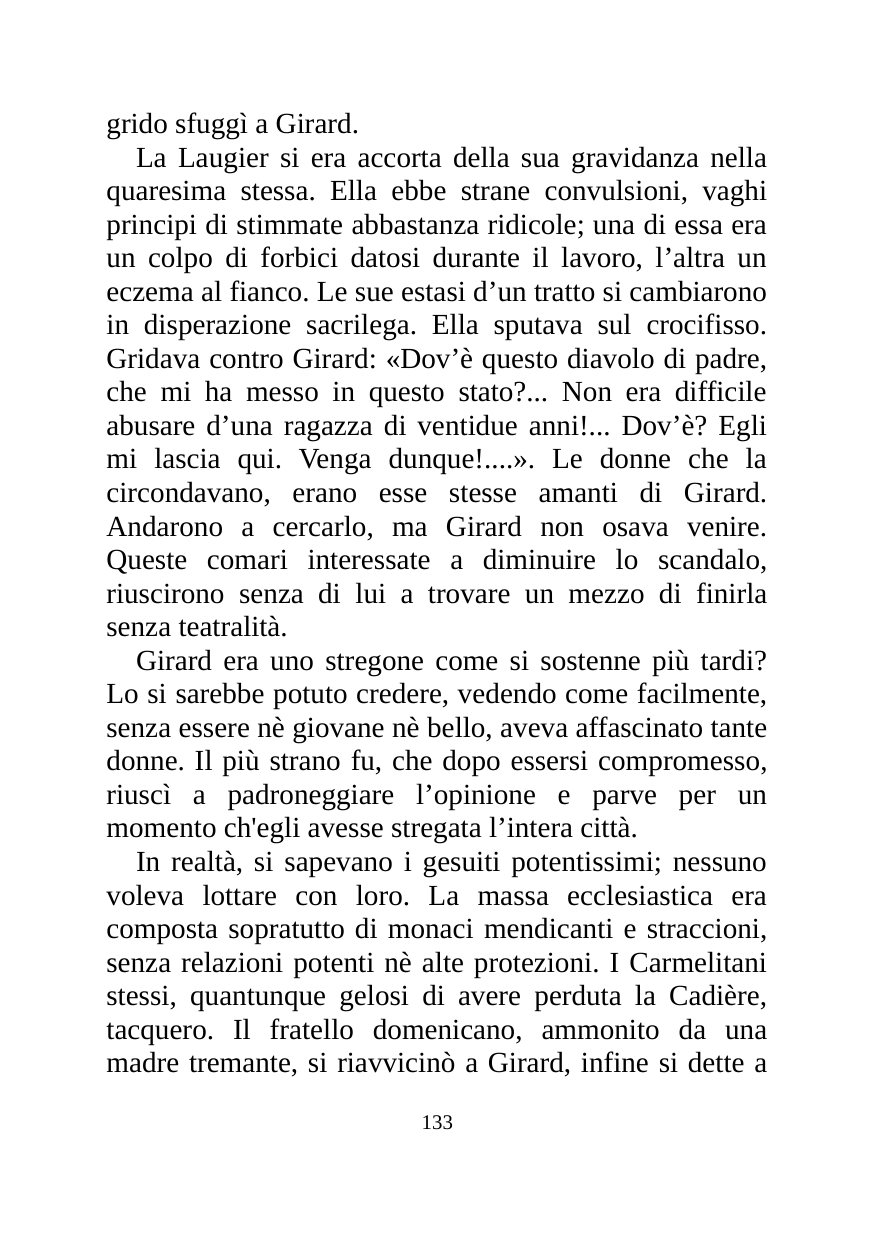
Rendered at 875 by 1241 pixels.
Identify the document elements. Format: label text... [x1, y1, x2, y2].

text La Laugier si era accorta della sua gravidanza nella quaresima stessa. Ella ebbe strane convulsioni, vaghi principi di stimmate abbastanza ridicole; una di essa era un colpo di forbici datosi durante il lavoro, l’altra un eczema al fianco. Le sue estasi d’un tratto si cambiarono in disperazione sacrilega. Ella sputava sul crocifisso. Gridava contro Girard: «Dov’è questo diavolo di padre, che mi ha messo in questo stato?... Non era difficile abusare d’una ragazza di ventidue anni!... Dov’è? Egli mi lascia qui. Venga dunque!....». Le donne che la circondavano, erano esse stesse amanti di Girard. Andarono a cercarlo, ma Girard non osava venire. Queste comari interessate a diminuire lo scandalo, riuscirono senza di lui a trovare un mezzo di finirla senza teatralità. [106, 140, 768, 643]
text In realtà, si sapevano i gesuiti potentissimi; nessuno voleva lottare con loro. La massa ecclesiastica era composta sopratutto di monaci mendicanti e straccioni, senza relazioni potenti nè alte protezioni. I Carmelitani stessi, quantunque gelosi di avere perduta la Cadière, tacquero. Il fratello domenicano, ammonito da una madre tremante, si riavvicinò a Girard, infine si dette a [106, 844, 768, 1079]
text Girard era uno stregone come si sostenne più tardi? Lo si sarebbe potuto credere, vedendo come facilmente, senza essere nè giovane nè bello, aveva affascinato tante donne. Il più strano fu, che dopo essersi compromesso, riuscì a padroneggiare l’opinione e parve per un momento ch'egli avesse stregata l’intera città. [106, 643, 768, 844]
text grido sfuggì a Girard. [106, 106, 768, 140]
